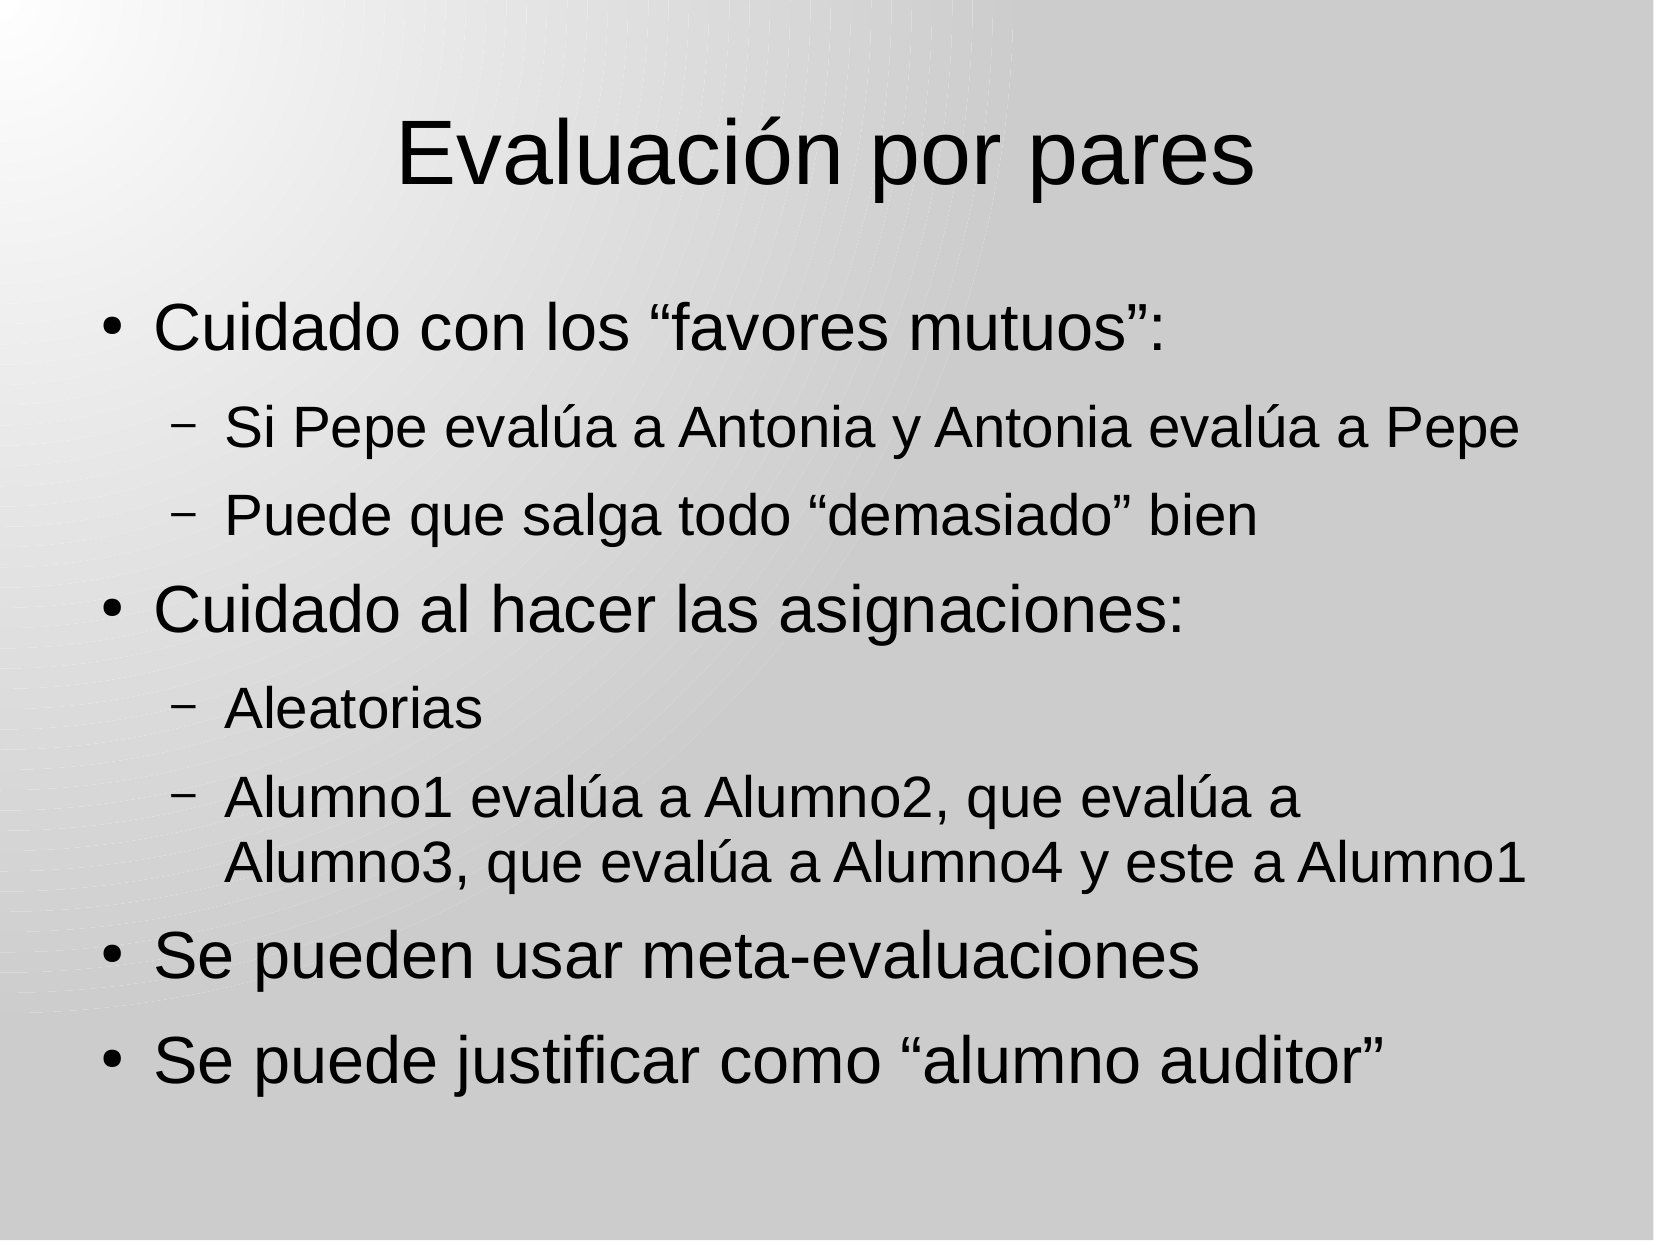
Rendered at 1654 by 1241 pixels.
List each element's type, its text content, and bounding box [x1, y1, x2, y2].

title Evaluación por pares [82, 49, 1571, 257]
list Cuidado con los “favores mutuos”: Si Pepe evalúa a Antonia y Antonia evalúa a Pepe Puede que salga todo “demasiado” bien Cuidado al hacer las asignaciones: Aleatorias Alumno1 evalúa a Alumno2, que evalúa a Alumno3, que evalúa a Alumno4 y este a Alumno1 Se pueden usar meta-evaluaciones Se puede justificar como “alumno auditor” [82, 290, 1538, 1109]
